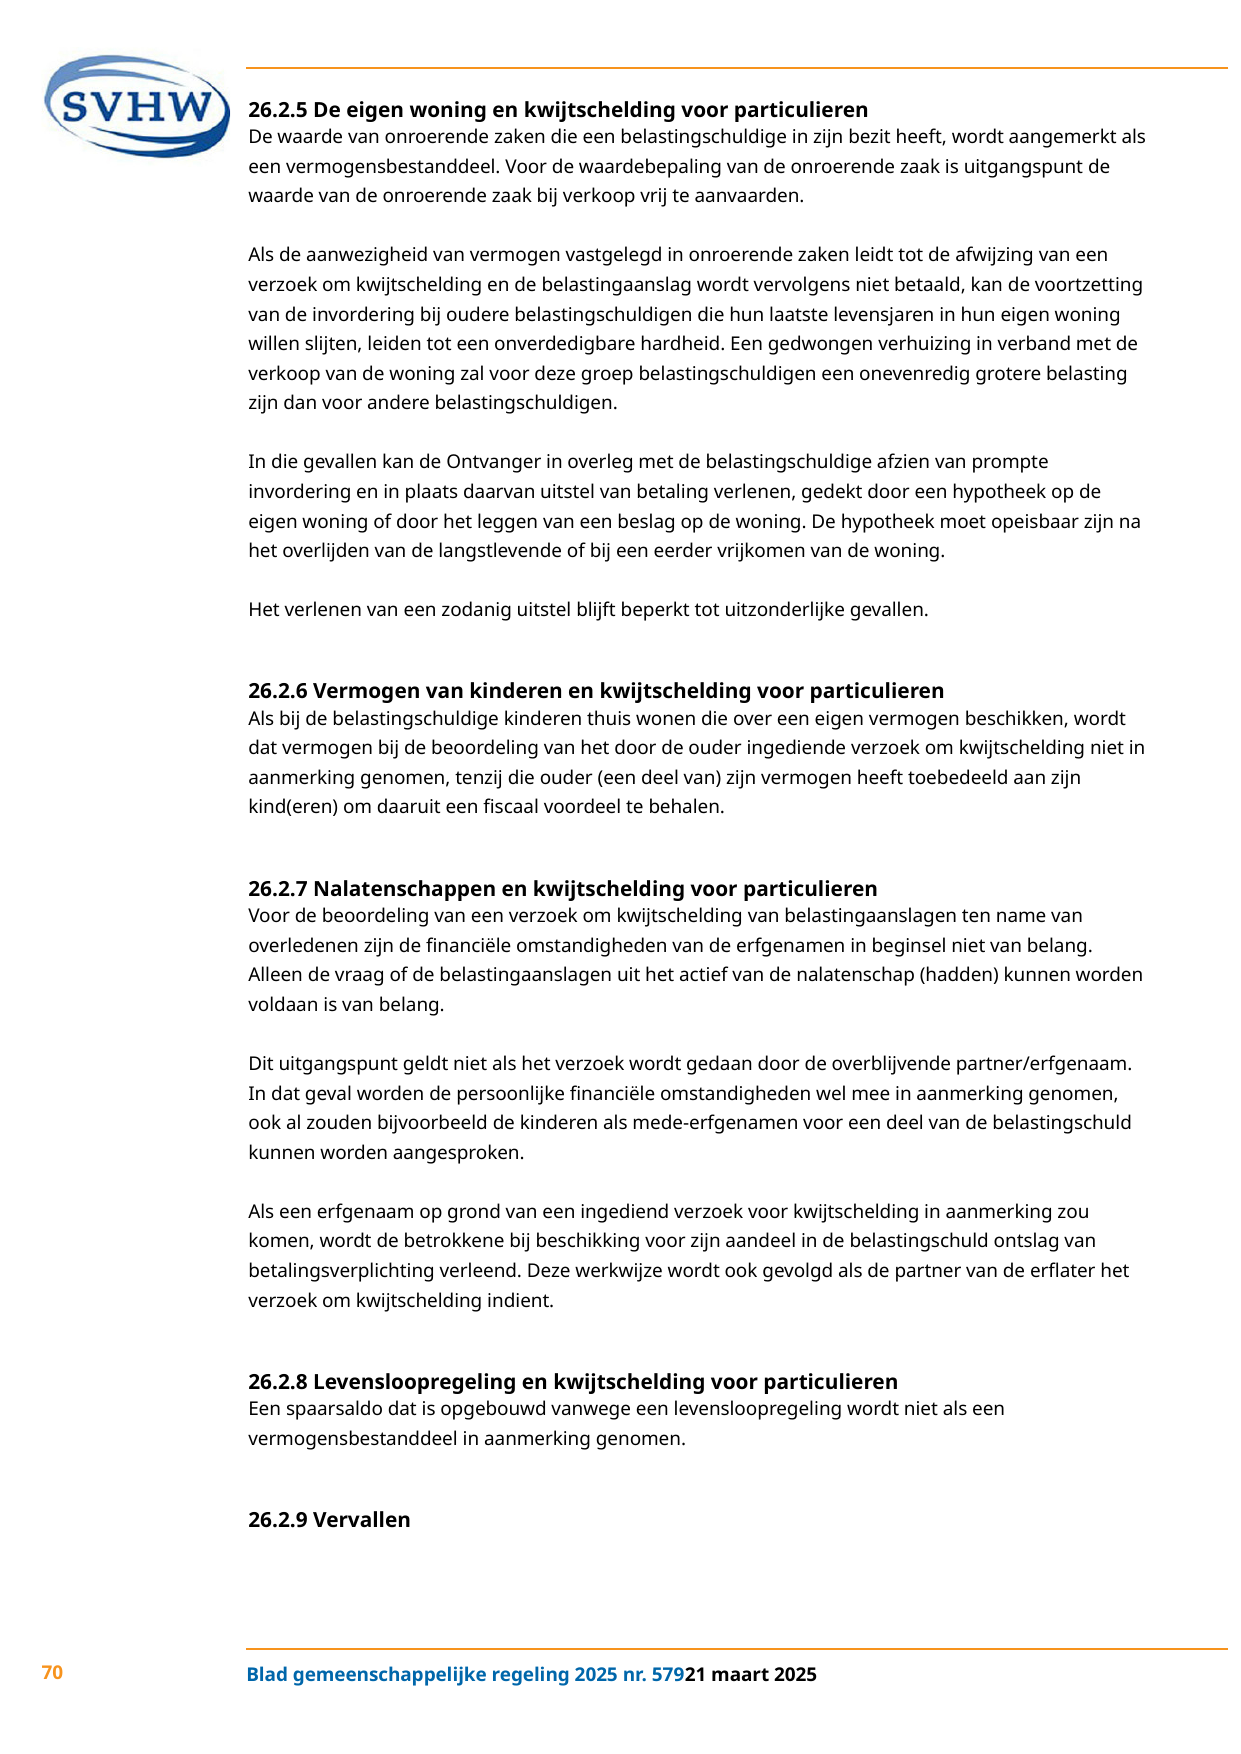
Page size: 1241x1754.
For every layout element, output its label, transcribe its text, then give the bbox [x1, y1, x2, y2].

text Als de aanwezigheid van vermogen vastgelegd in onroerende zaken leidt tot de afwijzing van een verzoek om kwijtschelding en de belastingaanslag wordt vervolgens niet betaald, kan de voortzetting van de invordering bij oudere belastingschuldigen die hun laatste levensjaren in hun eigen woning willen slijten, leiden tot een onverdedigbare hardheid. Een gedwongen verhuizing in verband met de verkoop van de woning zal voor deze groep belastingschuldigen een onevenredig grotere belasting zijn dan voor andere belastingschuldigen. [248, 242, 1152, 415]
text Het verlenen van een zodanig uitstel blijft beperkt tot uitzonderlijke gevallen. [248, 597, 1152, 622]
picture [41, 47, 231, 172]
text 26.2.6 Vermogen van kinderen en kwijtschelding voor particulieren [248, 677, 1152, 705]
text Als een erfgenaam op grond van een ingediend verzoek voor kwijtschelding in aanmerking zou komen, wordt de betrokkene bij beschikking voor zijn aandeel in de belastingschuld ontslag van betalingsverplichting verleend. Deze werkwijze wordt ook gevolgd als de partner van de erflater het verzoek om kwijtschelding indient. [248, 1198, 1152, 1312]
text 26.2.9 Vervallen [248, 1505, 1152, 1533]
text Dit uitgangspunt geldt niet als het verzoek wordt gedaan door de overblijvende partner/erfgenaam. In dat geval worden de persoonlijke financiële omstandigheden wel mee in aanmerking genomen, ook al zouden bijvoorbeeld de kinderen als mede-erfgenamen voor een deel van de belastingschuld kunnen worden aangesproken. [248, 1050, 1152, 1164]
text De waarde van onroerende zaken die een belastingschuldige in zijn bezit heeft, wordt aangemerkt als een vermogensbestanddeel. Voor de waardebepaling van de onroerende zaak is uitgangspunt de waarde van de onroerende zaak bij verkoop vrij te aanvaarden. [248, 123, 1152, 208]
text Een spaarsaldo dat is opgebouwd vanwege een levensloopregeling wordt niet als een vermogensbestanddeel in aanmerking genomen. [248, 1395, 1152, 1451]
text 26.2.5 De eigen woning en kwijtschelding voor particulieren [248, 95, 1152, 123]
text Als bij de belastingschuldige kinderen thuis wonen die over een eigen vermogen beschikken, wordt dat vermogen bij de beoordeling van het door de ouder ingediende verzoek om kwijtschelding niet in aanmerking genomen, tenzij die ouder (een deel van) zijn vermogen heeft toebedeeld aan zijn kind(eren) om daaruit een fiscaal voordeel te behalen. [248, 705, 1152, 819]
text 26.2.8 Levensloopregeling en kwijtschelding voor particulieren [248, 1367, 1152, 1395]
text Voor de beoordeling van een verzoek om kwijtschelding van belastingaanslagen ten name van overledenen zijn de financiële omstandigheden van de erfgenamen in beginsel niet van belang. Alleen de vraag of de belastingaanslagen uit het actief van de nalatenschap (hadden) kunnen worden voldaan is van belang. [248, 902, 1152, 1017]
text In die gevallen kan de Ontvanger in overleg met de belastingschuldige afzien van prompte invordering en in plaats daarvan uitstel van betaling verlenen, gedekt door een hypotheek op de eigen woning of door het leggen van een beslag op de woning. De hypotheek moet opeisbaar zijn na het overlijden van de langstlevende of bij een eerder vrijkomen van de woning. [248, 449, 1152, 563]
text 26.2.7 Nalatenschappen en kwijtschelding voor particulieren [248, 874, 1152, 902]
